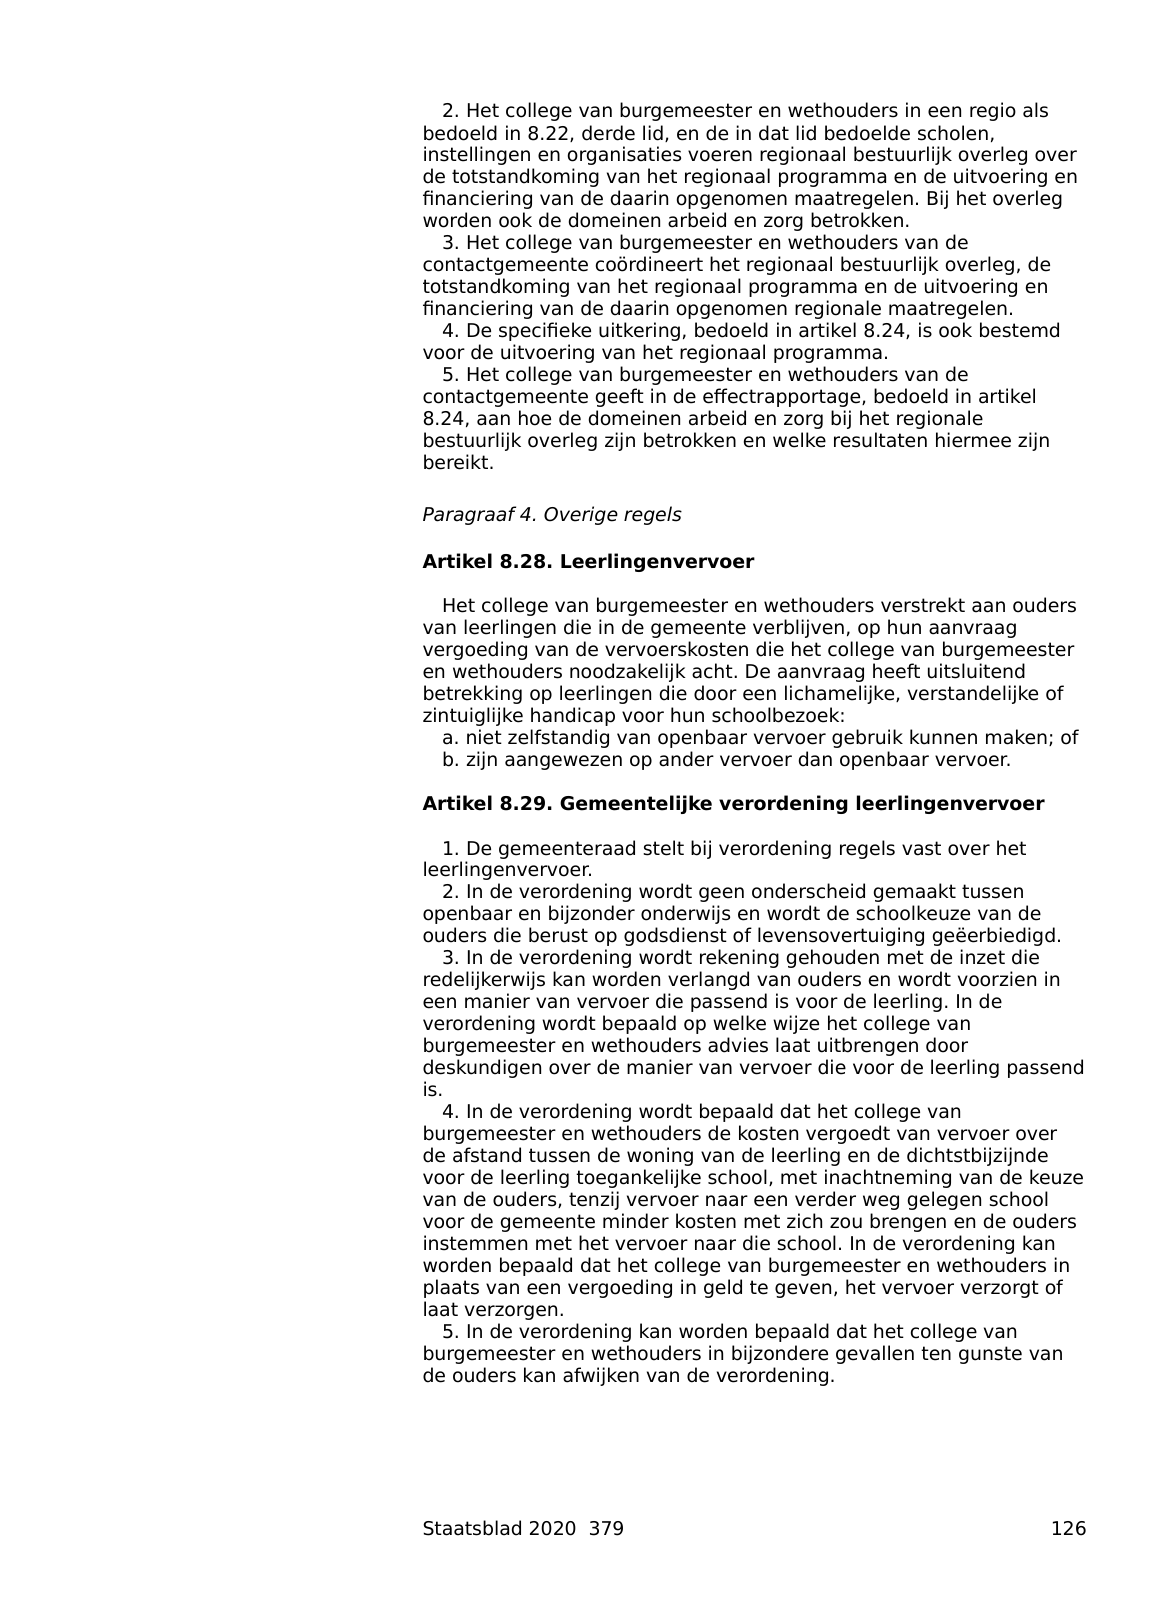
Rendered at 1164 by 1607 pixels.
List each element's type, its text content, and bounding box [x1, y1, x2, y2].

text b. zijn aangewezen op ander vervoer dan openbaar vervoer. [422, 749, 1087, 771]
subtitle Artikel 8.28. Leerlingenvervoer [422, 551, 1087, 573]
text 3. Het college van burgemeester en wethouders van de contactgemeente coördineert het regionaal bestuurlijk overleg, de totstandkoming van het regionaal programma en de uitvoering en financiering van de daarin opgenomen regionale maatregelen. [422, 232, 1087, 320]
text 5. In de verordening kan worden bepaald dat het college van burgemeester en wethouders in bijzondere gevallen ten gunste van de ouders kan afwijken van de verordening. [422, 1321, 1087, 1387]
text 4. De specifieke uitkering, bedoeld in artikel 8.24, is ook bestemd voor de uitvoering van het regionaal programma. [422, 320, 1087, 364]
text 5. Het college van burgemeester en wethouders van de contactgemeente geeft in de effectrapportage, bedoeld in artikel 8.24, aan hoe de domeinen arbeid en zorg bij het regionale bestuurlijk overleg zijn betrokken en welke resultaten hiermee zijn bereikt. [422, 364, 1087, 474]
text 2. In de verordening wordt geen onderscheid gemaakt tussen openbaar en bijzonder onderwijs en wordt de schoolkeuze van de ouders die berust op godsdienst of levensovertuiging geëerbiedigd. [422, 881, 1087, 947]
text 3. In de verordening wordt rekening gehouden met de inzet die redelijkerwijs kan worden verlangd van ouders en wordt voorzien in een manier van vervoer die passend is voor de leerling. In de verordening wordt bepaald op welke wijze het college van burgemeester en wethouders advies laat uitbrengen door deskundigen over de manier van vervoer die voor de leerling passend is. [422, 947, 1087, 1101]
text 2. Het college van burgemeester en wethouders in een regio als bedoeld in 8.22, derde lid, en de in dat lid bedoelde scholen, instellingen en organisaties voeren regionaal bestuurlijk overleg over de totstandkoming van het regionaal programma en de uitvoering en financiering van de daarin opgenomen maatregelen. Bij het overleg worden ook de domeinen arbeid en zorg betrokken. [422, 100, 1087, 232]
text 1. De gemeenteraad stelt bij verordening regels vast over het leerlingenvervoer. [422, 837, 1087, 881]
text a. niet zelfstandig van openbaar vervoer gebruik kunnen maken; of [422, 727, 1087, 749]
subtitle Paragraaf 4. Overige regels [422, 504, 1087, 526]
text Het college van burgemeester en wethouders verstrekt aan ouders van leerlingen die in de gemeente verblijven, op hun aanvraag vergoeding van de vervoerskosten die het college van burgemeester en wethouders noodzakelijk acht. De aanvraag heeft uitsluitend betrekking op leerlingen die door een lichamelijke, verstandelijke of zintuiglijke handicap voor hun schoolbezoek: [422, 595, 1087, 727]
text 4. In de verordening wordt bepaald dat het college van burgemeester en wethouders de kosten vergoedt van vervoer over de afstand tussen de woning van de leerling en de dichtstbijzijnde voor de leerling toegankelijke school, met inachtneming van de keuze van de ouders, tenzij vervoer naar een verder weg gelegen school voor de gemeente minder kosten met zich zou brengen en de ouders instemmen met het vervoer naar die school. In de verordening kan worden bepaald dat het college van burgemeester en wethouders in plaats van een vergoeding in geld te geven, het vervoer verzorgt of laat verzorgen. [422, 1101, 1087, 1321]
subtitle Artikel 8.29. Gemeentelijke verordening leerlingenvervoer [422, 793, 1087, 815]
